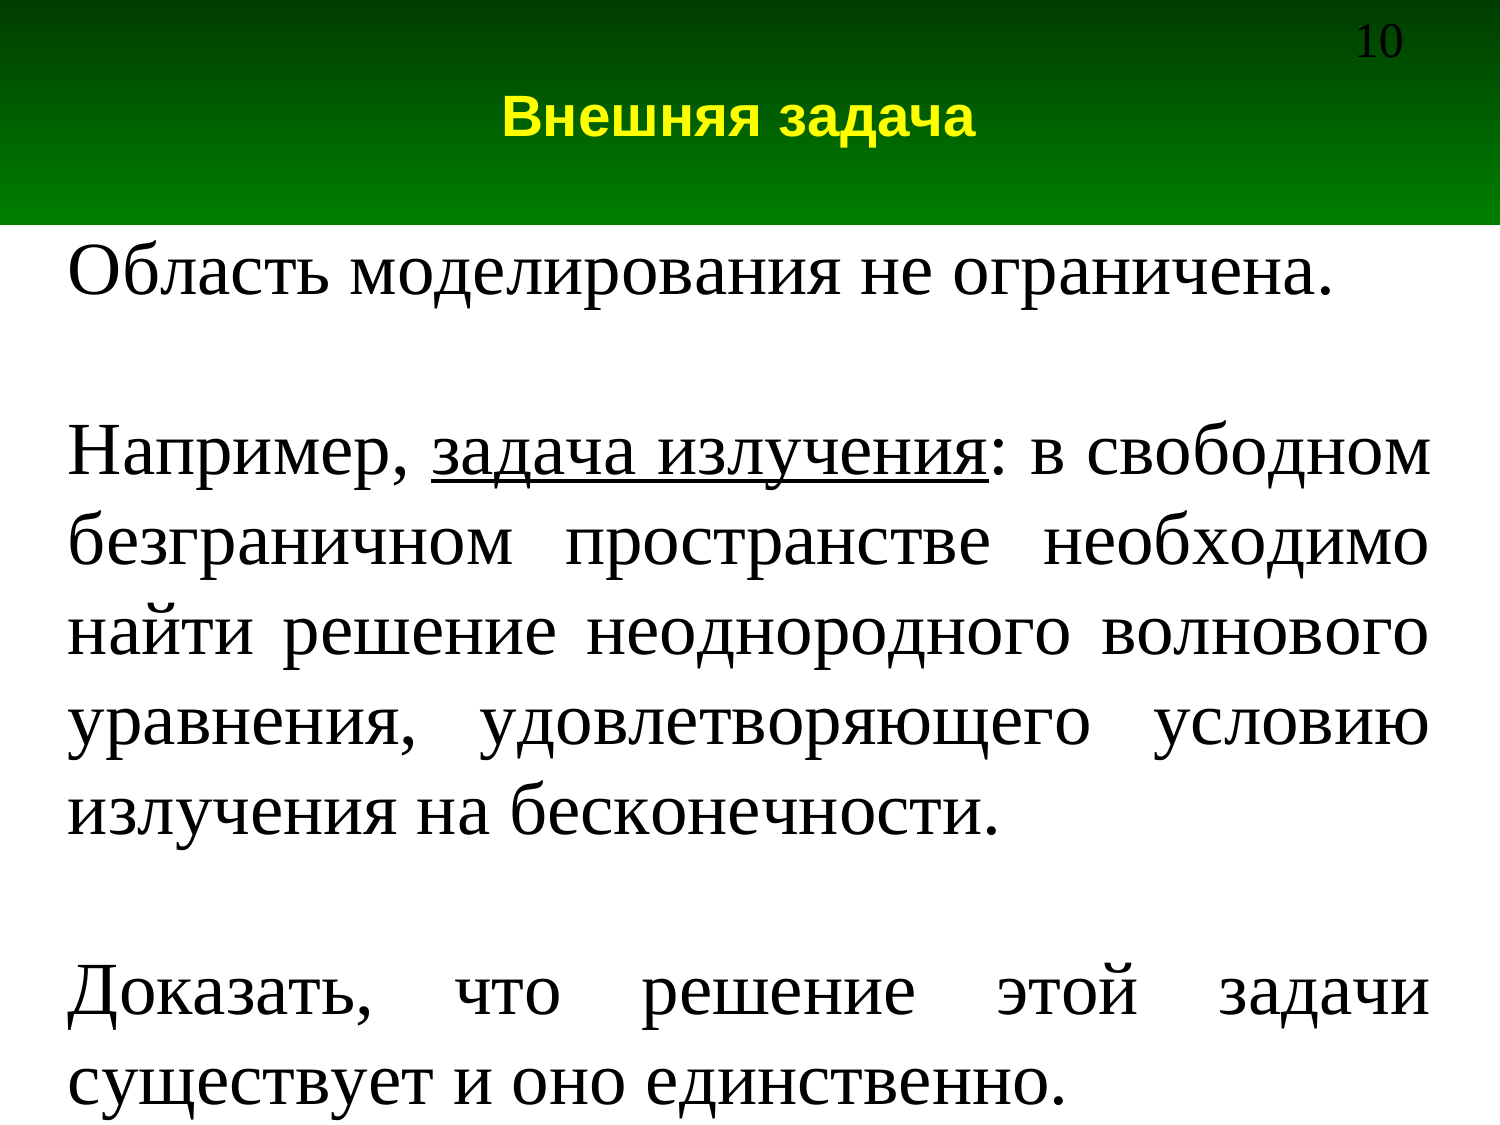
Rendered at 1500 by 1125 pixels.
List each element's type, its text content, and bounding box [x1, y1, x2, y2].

text_box Область моделирования не ограничена. Например, задача излучения: в свободном безграничном пространстве необходимо найти решение неоднородного волнового уравнения, удовлетворяющего условию излучения на бесконечности. Доказать, что решение этой задачи существует и оно единственно. [53, 212, 1447, 1125]
title Внешняя задача [88, 18, 1389, 207]
